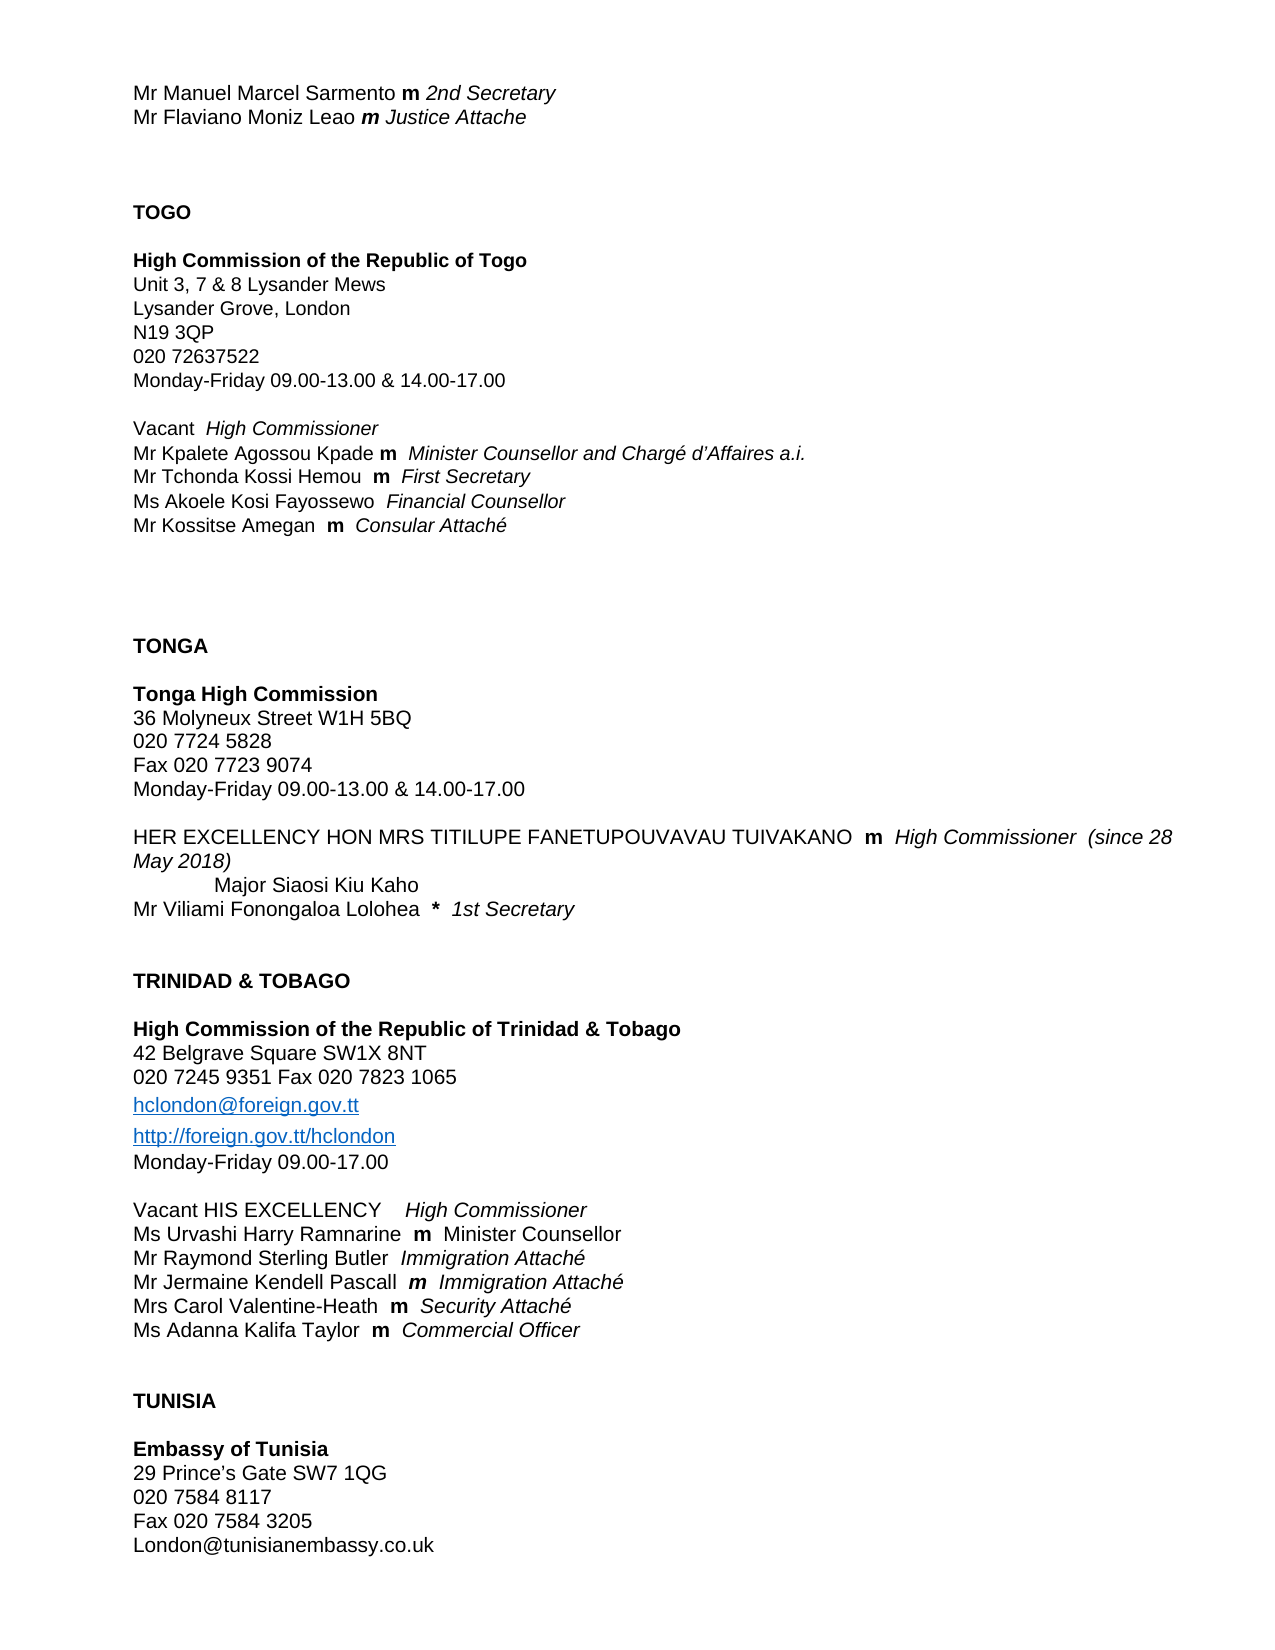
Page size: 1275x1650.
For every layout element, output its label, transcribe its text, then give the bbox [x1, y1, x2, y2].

text Unit 3, 7 & 8 Lysander Mews [133, 273, 1181, 296]
text hclondon@foreign.gov.tt [133, 1089, 1181, 1119]
text TUNISIA [133, 1389, 1181, 1413]
text London@tunisianembassy.co.uk [133, 1533, 1181, 1557]
text High Commission of the Republic of Trinidad & Tobago [133, 1017, 1181, 1041]
text Ms Adanna Kalifa Taylor m Commercial Officer [133, 1317, 1181, 1341]
text 020 7584 8117 [133, 1485, 1181, 1509]
text Monday-Friday 09.00-13.00 & 14.00-17.00 [133, 777, 1181, 801]
text Tonga High Commission [133, 681, 1181, 705]
text Fax 020 7584 3205 [133, 1509, 1181, 1533]
text Vacant HIS EXCELLENCY High Commissioner [133, 1198, 1181, 1222]
text Mr Raymond Sterling Butler Immigration Attaché [133, 1246, 1181, 1269]
text High Commission of the Republic of Togo [133, 249, 1181, 272]
text TONGA [133, 633, 1181, 657]
text Mr Jermaine Kendell Pascall m Immigration Attaché [133, 1269, 1181, 1293]
text Major Siaosi Kiu Kaho [133, 873, 1181, 897]
text Mr Flaviano Moniz Leao m Justice Attache [133, 105, 1181, 129]
text Monday-Friday 09.00-17.00 [133, 1150, 1181, 1174]
text HER EXCELLENCY HON MRS TITILUPE FANETUPOUVAVAU TUIVAKANO m High Commissioner (since 28 May 2018) [133, 825, 1181, 873]
text Ms Akoele Kosi Fayossewo Financial Counsellor [133, 489, 1181, 512]
text Mr Kpalete Agossou Kpade m Minister Counsellor and Chargé d’Affaires a.i. [133, 441, 1181, 464]
text 020 7245 9351 Fax 020 7823 1065 [133, 1065, 1181, 1089]
text Ms Urvashi Harry Ramnarine m Minister Counsellor [133, 1222, 1181, 1246]
text 29 Prince’s Gate SW7 1QG [133, 1461, 1181, 1485]
text 36 Molyneux Street W1H 5BQ [133, 705, 1181, 729]
text 42 Belgrave Square SW1X 8NT [133, 1041, 1181, 1065]
text Mrs Carol Valentine-Heath m Security Attaché [133, 1293, 1181, 1317]
text N19 3QP [133, 321, 1181, 344]
text Mr Viliami Fonongaloa Lolohea * 1st Secretary [133, 897, 1181, 921]
text Monday-Friday 09.00-13.00 & 14.00-17.00 [133, 369, 1181, 392]
text http://foreign.gov.tt/hclondon [133, 1119, 1181, 1150]
text Mr Tchonda Kossi Hemou m First Secretary [133, 465, 1181, 488]
text Embassy of Tunisia [133, 1437, 1181, 1461]
text Lysander Grove, London [133, 297, 1181, 320]
text Mr Manuel Marcel Sarmento m 2nd Secretary [133, 81, 1181, 105]
text TRINIDAD & TOBAGO [133, 969, 1181, 993]
text 020 7724 5828 [133, 729, 1181, 753]
text TOGO [133, 201, 1181, 223]
text 020 72637522 [133, 345, 1181, 368]
text Fax 020 7723 9074 [133, 753, 1181, 777]
text Mr Kossitse Amegan m Consular Attaché [133, 513, 1181, 536]
text Vacant High Commissioner [133, 417, 1181, 440]
